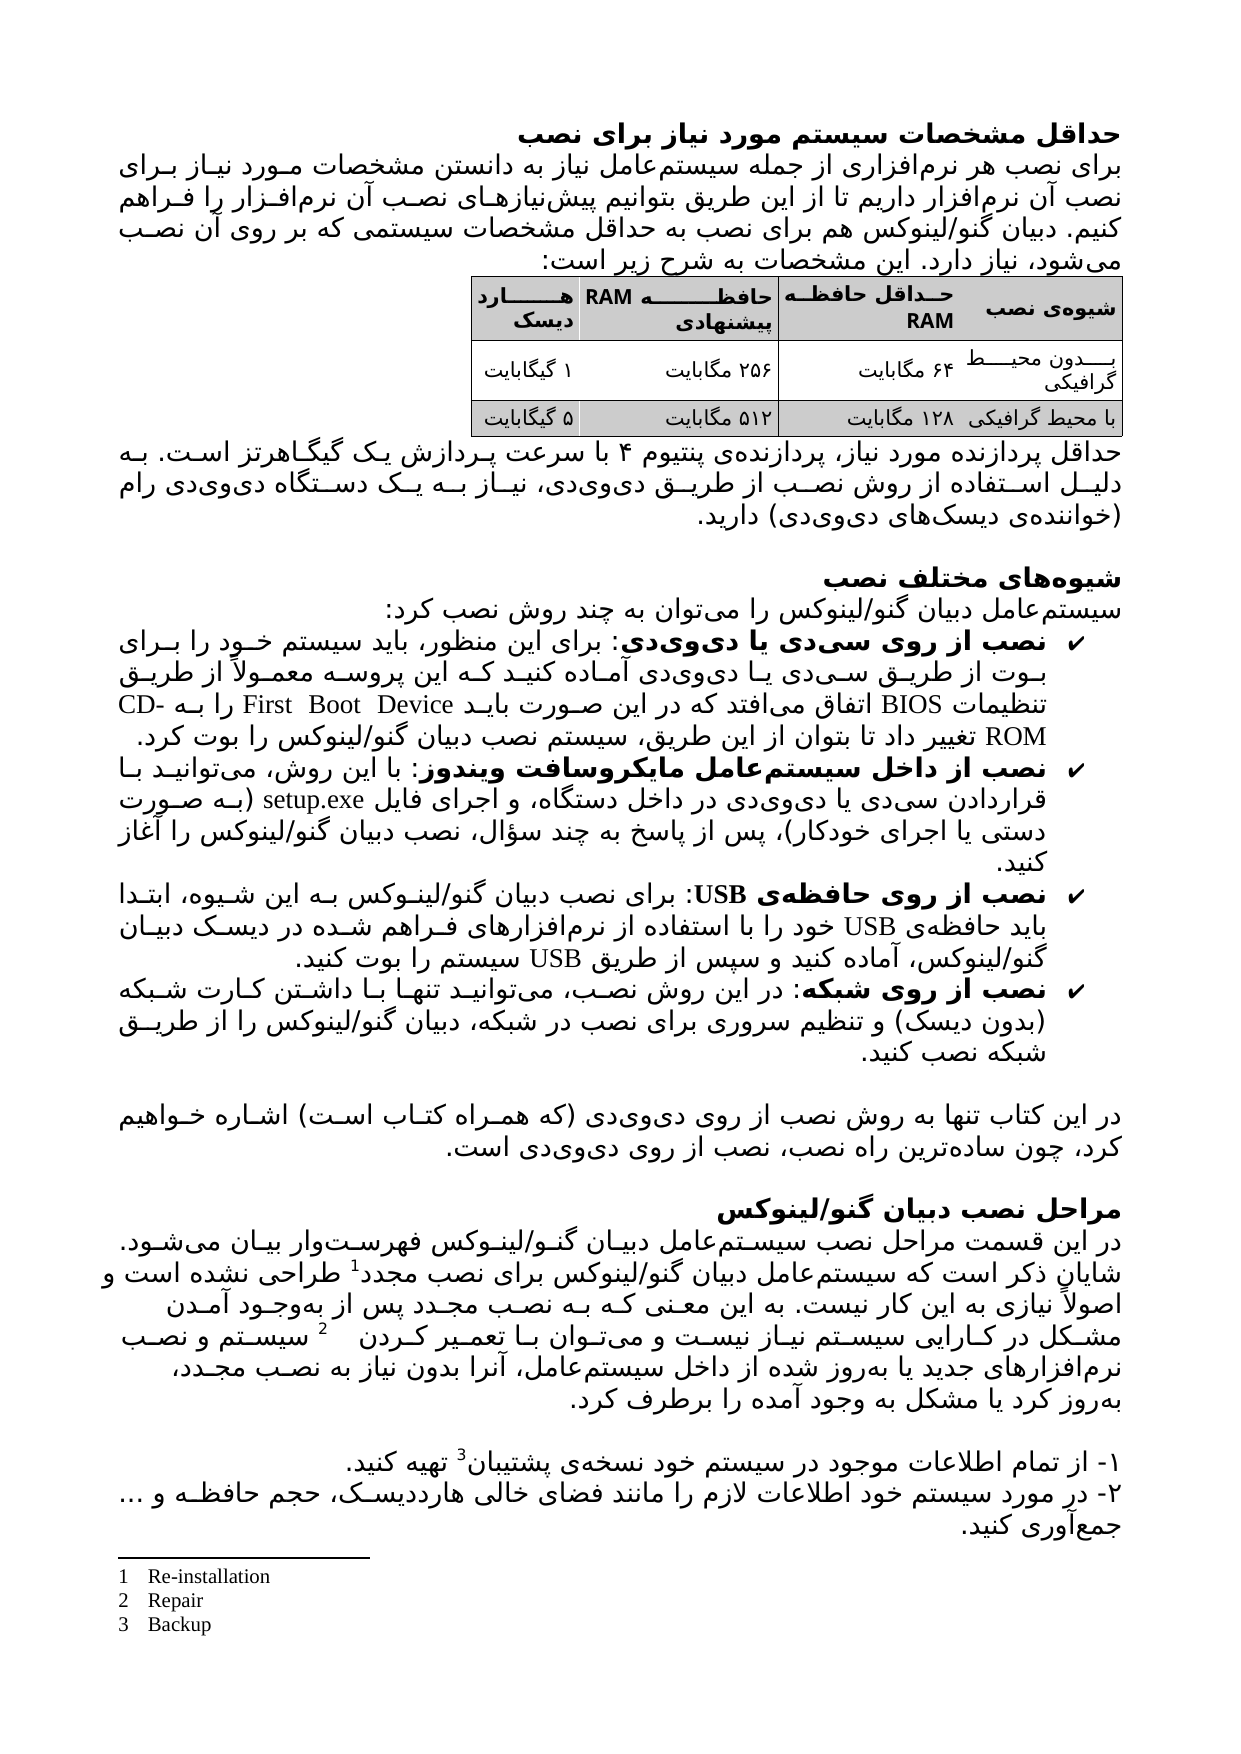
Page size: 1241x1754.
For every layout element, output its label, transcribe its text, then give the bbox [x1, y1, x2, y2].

table_cell ۲۵۶ مگابایت [580, 341, 778, 400]
list نصب از روی شبکه: در این روش نصب، می‌توانید تنها با داشتن کارت شبکه (بدون دیسک) و تنظیم سروری برای نصب در شبکه، دبیان گنو/لینوکس را از طریق شبکه نصب کنید. [118, 974, 1084, 1068]
table_cell ۵ گیگابایت [472, 401, 579, 436]
text در این کتاب تنها به روش نصب از روی دی‌وی‌دی (که همراه کتاب است) اشاره خواهیم کرد، چون ساده‌ترین راه نصب، نصب از روی دی‌وی‌دی است. [118, 1099, 1122, 1163]
text ۲- در مورد سیستم خود اطلاعات لازم را مانند فضای خالی هارددیسک، حجم حافظه و ... جمع‌آوری کنید. [118, 1477, 1122, 1541]
table_cell بدون محیط گرافیکی [960, 341, 1122, 400]
list نصب از روی حافظه‌ی USB: برای نصب دبیان گنو/لینوکس به این شیوه، ابتدا باید حافظه‌ی USB خود را با استفاده از نرم‌افزارهای فراهم شده در دیسک دبیان گنو/لینوکس، آماده کنید و سپس از طریق USB سیستم را بوت کنید. [118, 878, 1084, 974]
text حداقل مشخصات سیستم مورد نیاز برای نصب [118, 118, 1122, 150]
text در این قسمت مراحل نصب سیستم‌عامل دبیان گنو/لینوکس فهرست‌وار بیان می‌شود. شایان ذکر است که سیستم‌عامل دبیان گنو/لینوکس برای نصب مجدد طراحی نشده است و اصولاً نیازی به این کار نیست. به این معنی که به نصب مجدد پس از به‌وجود آمدن مشکل در کارایی سیستم نیاز نیست و می‌توان با تعمیر کردن سیستم و نصب نرم‌افزارهای جدید یا به‌روز شده از داخل سیستم‌عامل، آنرا بدون نیاز به نصب مجدد، به‌روز کرد یا مشکل به وجود آمده را برطرف کرد. [118, 1225, 1122, 1415]
table_cell ۶۴ مگابایت [779, 341, 960, 400]
text برای نصب هر نرم‌افزاری از جمله سیستم‌عامل نیاز به دانستن مشخصات مورد نیاز برای نصب آن نرم‌افزار داریم تا از این طریق بتوانیم پیش‌نیازهای نصب آن نرم‌افزار را فراهم کنیم. دبیان گنو/لینوکس هم برای نصب به حداقل مشخصات سیستمی که بر روی آن نصب می‌شود، نیاز دارد. این مشخصات به شرح زیر است: [118, 150, 1122, 276]
table_cell ۱ گیگابایت [472, 341, 579, 400]
table_cell ۵۱۲ مگابایت [580, 401, 778, 436]
text شیوه‌های مختلف نصب [118, 562, 1122, 594]
text Repair [118, 1588, 1122, 1612]
table_header شیوه‌ی نصب [960, 277, 1122, 340]
list نصب از روی سی‌دی یا دی‌وی‌دی: برای این منظور، باید سیستم خود را برای بوت از طریق سی‌دی یا دی‌وی‌دی آماده کنید که این پروسه معمولاً از طریق تنظیمات BIOS اتفاق می‌افتد که در این صورت باید First Boot Device را به CD-ROM تغییر داد تا بتوان از این طریق، سیستم نصب دبیان گنو/‌لینوکس را بوت کرد. [118, 625, 1084, 752]
text حداقل پردازنده مورد نیاز، پردازنده‌ی پنتیوم ۴ با سرعت پردازش یک گیگاهرتز است. به دلیل استفاده از روش نصب از طریق دی‌وی‌دی، نیاز به یک دستگاه دی‌وی‌دی رام (خواننده‌ی دیسک‌های دی‌وی‌دی) دارید. [118, 436, 1122, 531]
text Backup [118, 1612, 1122, 1636]
table_header حداقل حافظه RAM [779, 277, 960, 340]
text Re-installation [118, 1564, 1122, 1588]
list نصب از داخل سیستم‌عامل مایکروسافت ویندوز: با این روش، می‌توانید با قراردادن سی‌دی یا دی‌وی‌دی در داخل دستگاه، و اجرای فایل setup.exe (به صورت دستی یا اجرای خودکار)، پس از پاسخ به چند سؤال، نصب دبیان گنو/‌لینوکس را آغاز کنید. [118, 752, 1084, 878]
table_header حافظه RAM پیشنهادی [580, 277, 778, 340]
text سیستم‌عامل دبیان گنو/لینوکس را می‌توان به چند روش نصب کرد: [118, 594, 1122, 625]
text مراحل نصب دبیان گنو/لینوکس [118, 1194, 1122, 1225]
table_cell ۱۲۸ مگابایت [779, 401, 960, 436]
table_cell با محیط گرافیکی [960, 401, 1122, 436]
table_header هارد دیسک [472, 277, 579, 340]
text ۱- از تمام اطلاعات موجود در سیستم خود نسخه‌ی پشتیبان تهیه کنید. [118, 1446, 1122, 1477]
